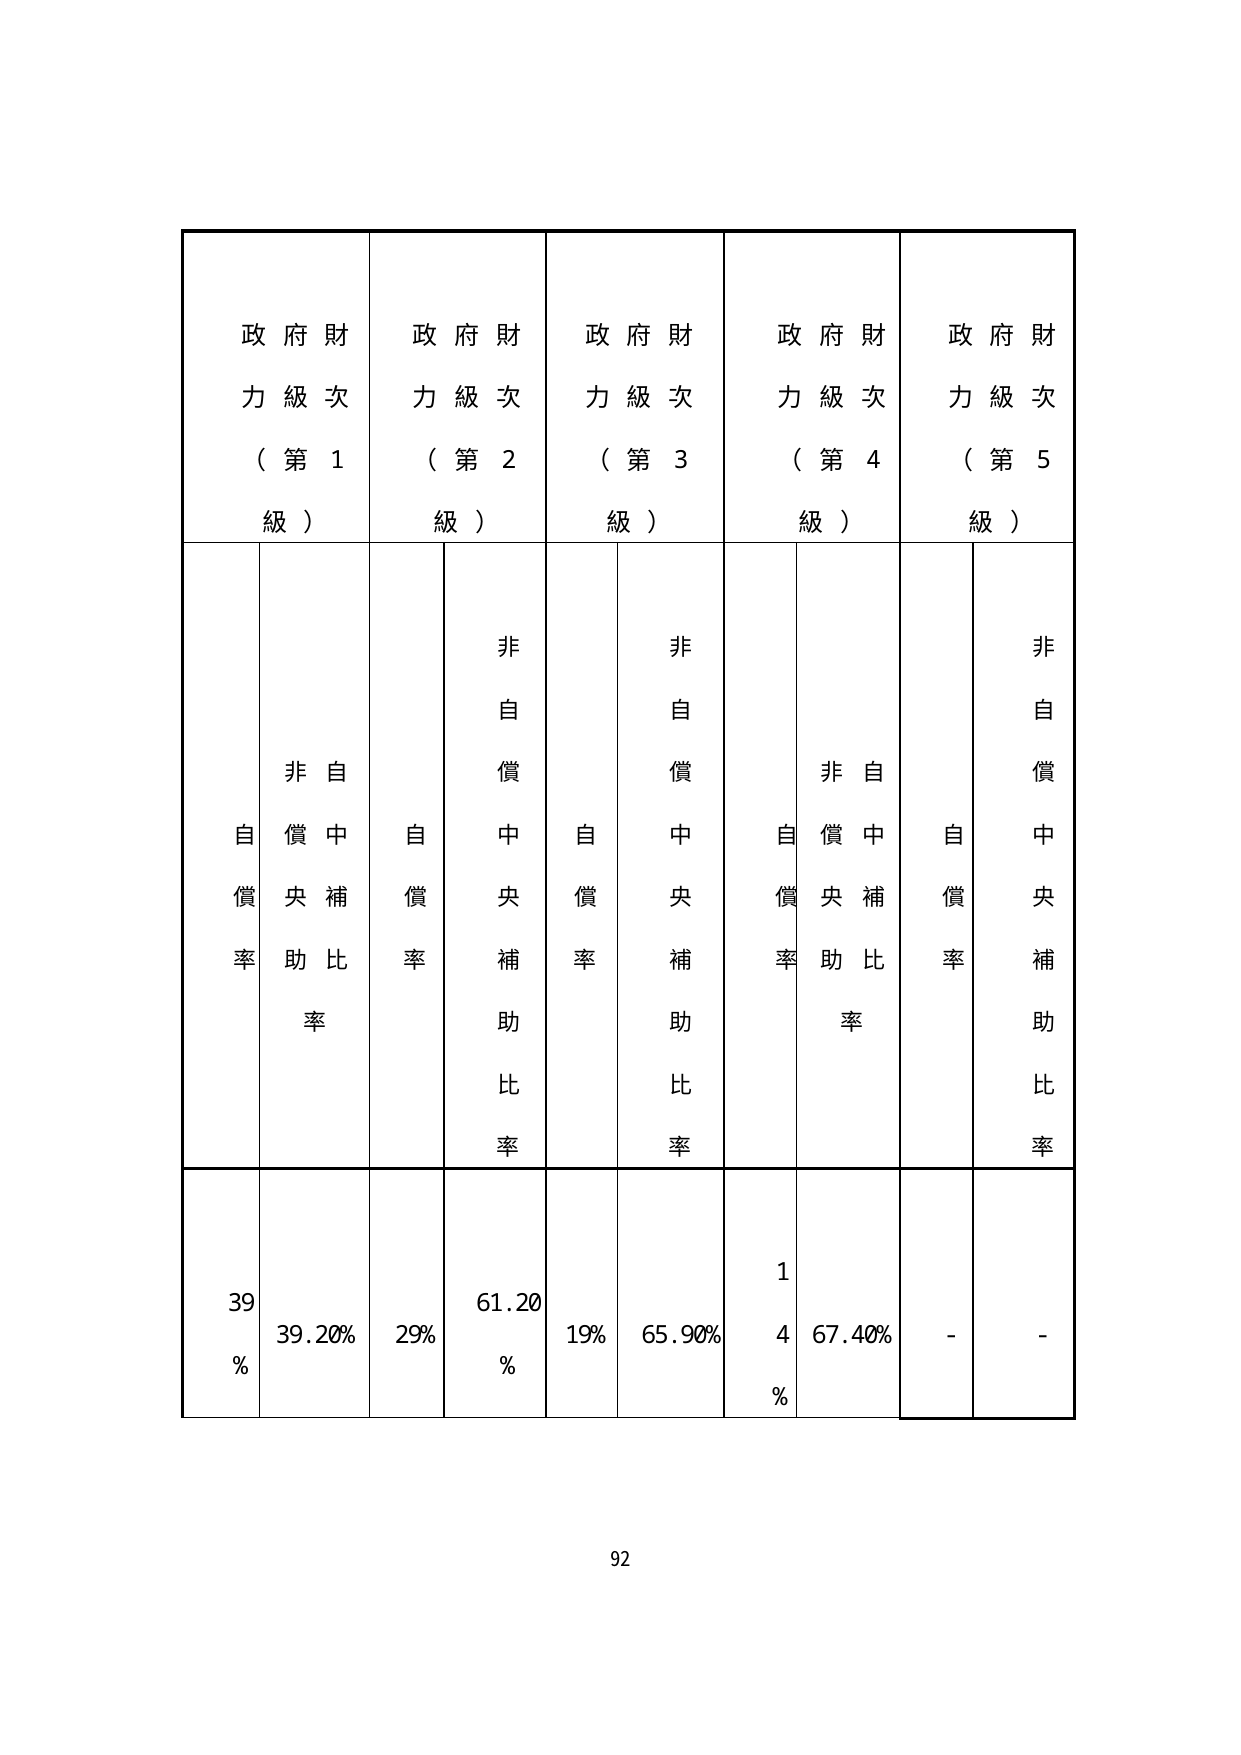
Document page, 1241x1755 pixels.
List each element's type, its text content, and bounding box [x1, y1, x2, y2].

table_cell 39% [184, 1170, 259, 1417]
table_cell - [901, 1170, 972, 1417]
table_cell 非自償中央補助比率 [974, 543, 1073, 1167]
table_cell - [974, 1170, 1073, 1417]
table_cell 非自償中央補助比率 [445, 543, 545, 1167]
table_cell 14% [725, 1170, 796, 1417]
table_cell 非自償中央補助比率 [618, 543, 723, 1167]
table_header 政府財力級次（第4級） [725, 233, 899, 542]
table_cell 29% [370, 1170, 443, 1417]
table_cell 自償率 [901, 543, 972, 1167]
table_cell 自償率 [370, 543, 443, 1167]
table_cell 自償率 [184, 543, 259, 1167]
table_header 政府財力級次（第3級） [547, 233, 723, 542]
table_cell 39.20% [260, 1170, 369, 1417]
table_cell 67.40% [797, 1170, 899, 1417]
table_cell 自償率 [725, 543, 796, 1167]
table_cell 非自償中央補助比率 [797, 543, 899, 1167]
table_cell 非自償中央補助比率 [260, 543, 369, 1167]
table_header 政府財力級次（第5級） [901, 233, 1073, 542]
table_cell 61.20% [445, 1170, 545, 1417]
table_cell 65.90% [618, 1170, 723, 1417]
table_header 政府財力級次（第2級） [370, 233, 545, 542]
table_cell 自償率 [547, 543, 617, 1167]
table_header 政府財力級次（第1級） [184, 233, 369, 542]
table_cell 19% [547, 1170, 617, 1417]
